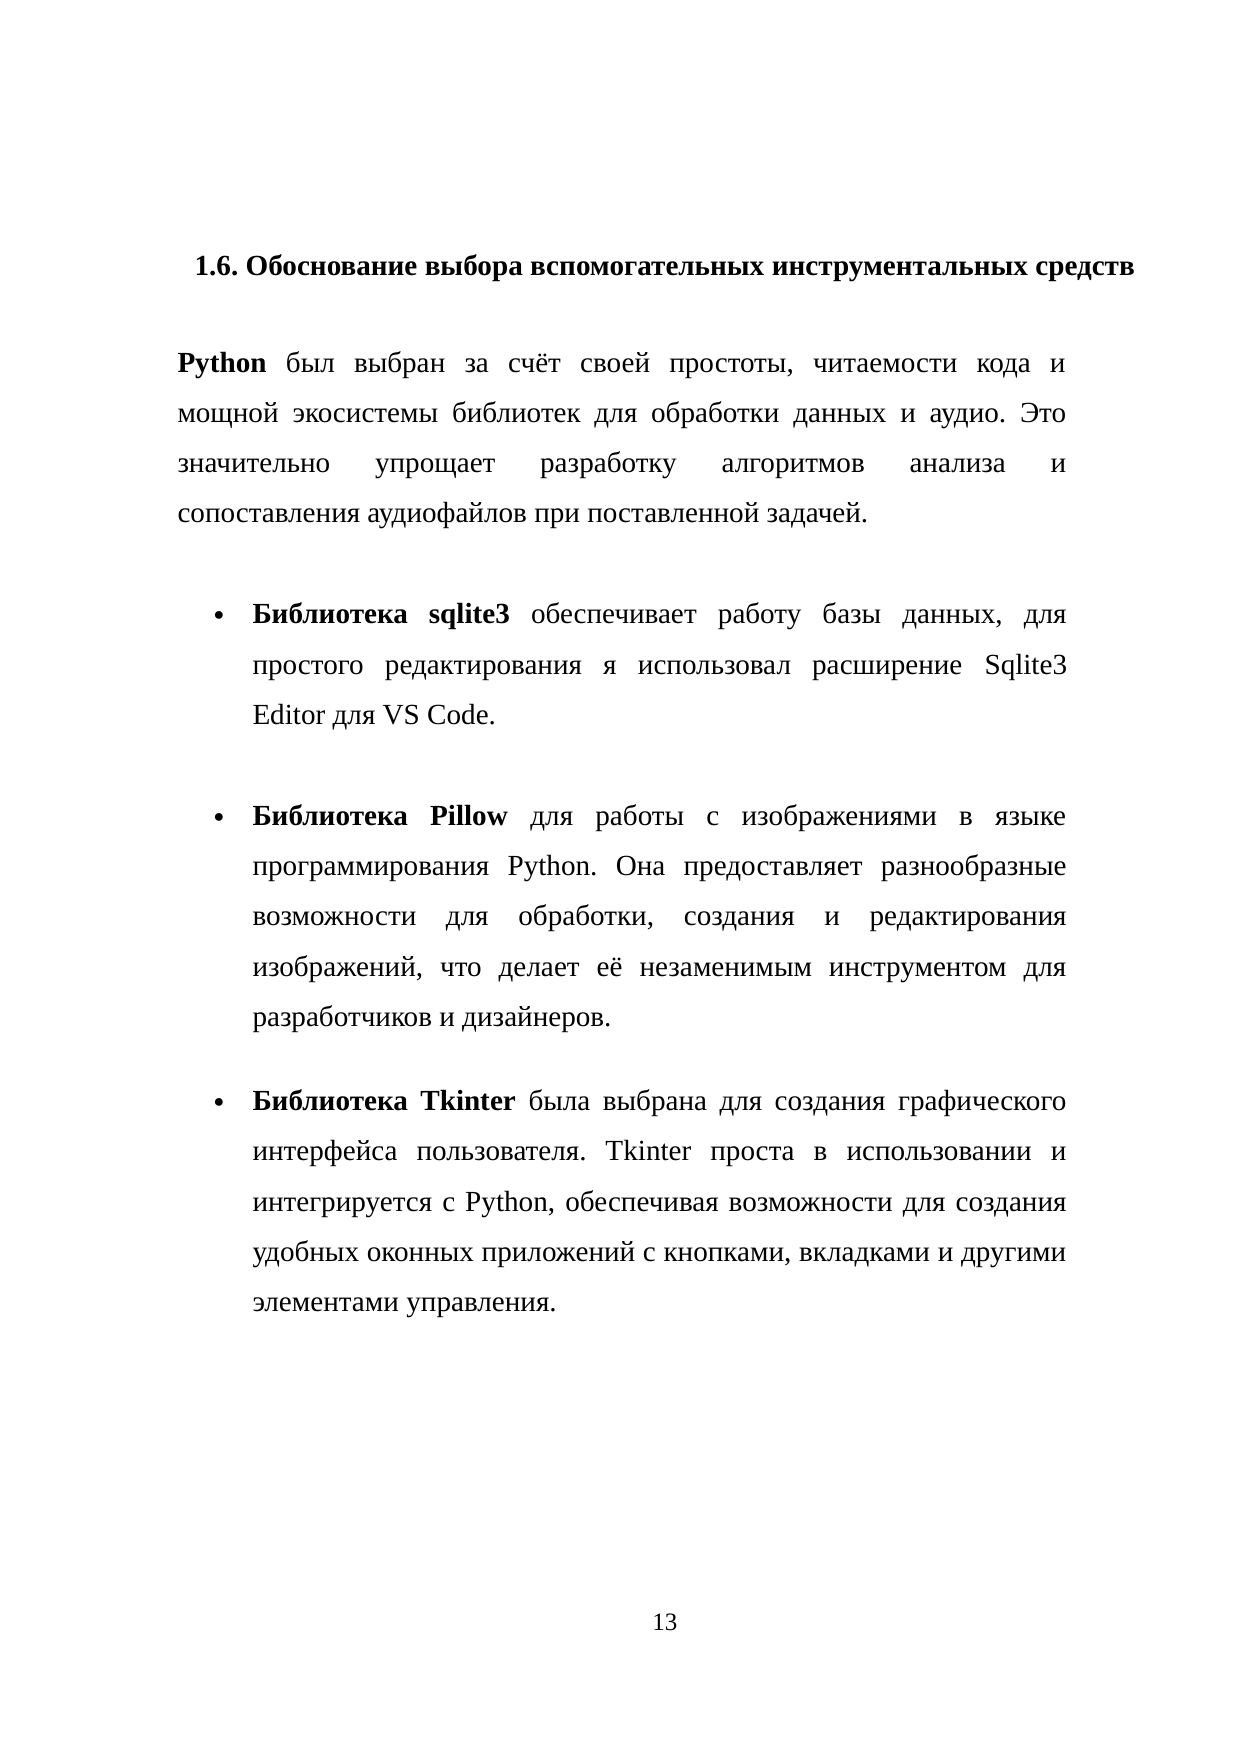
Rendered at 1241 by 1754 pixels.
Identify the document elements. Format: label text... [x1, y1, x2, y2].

list Библиотека Tkinter была выбрана для создания графического интерфейса пользователя. Tkinter проста в использовании и интегрируется с Python, обеспечивая возможности для создания удобных оконных приложений с кнопками, вкладками и другими элементами управления. [215, 1083, 1067, 1318]
list Библиотека sqlite3 обеспечивает работу базы данных, для простого редактирования я использовал расширение Sqlite3 Editor для VS Code. [215, 596, 1067, 731]
text Python был выбран за счёт своей простоты, читаемости кода и мощной экосистемы библиотек для обработки данных и аудио. Это значительно упрощает разработку алгоритмов анализа и сопоставления аудиофайлов при поставленной задачей. [177, 345, 1067, 529]
subtitle 1.6. Обоснование выбора вспомогательных инструментальных средств [177, 248, 1152, 282]
list Библиотека Pillow для работы с изображениями в языке программирования Python. Она предоставляет разнообразные возможности для обработки, создания и редактирования изображений, что делает её незаменимым инструментом для разработчиков и дизайнеров. [215, 798, 1067, 1033]
